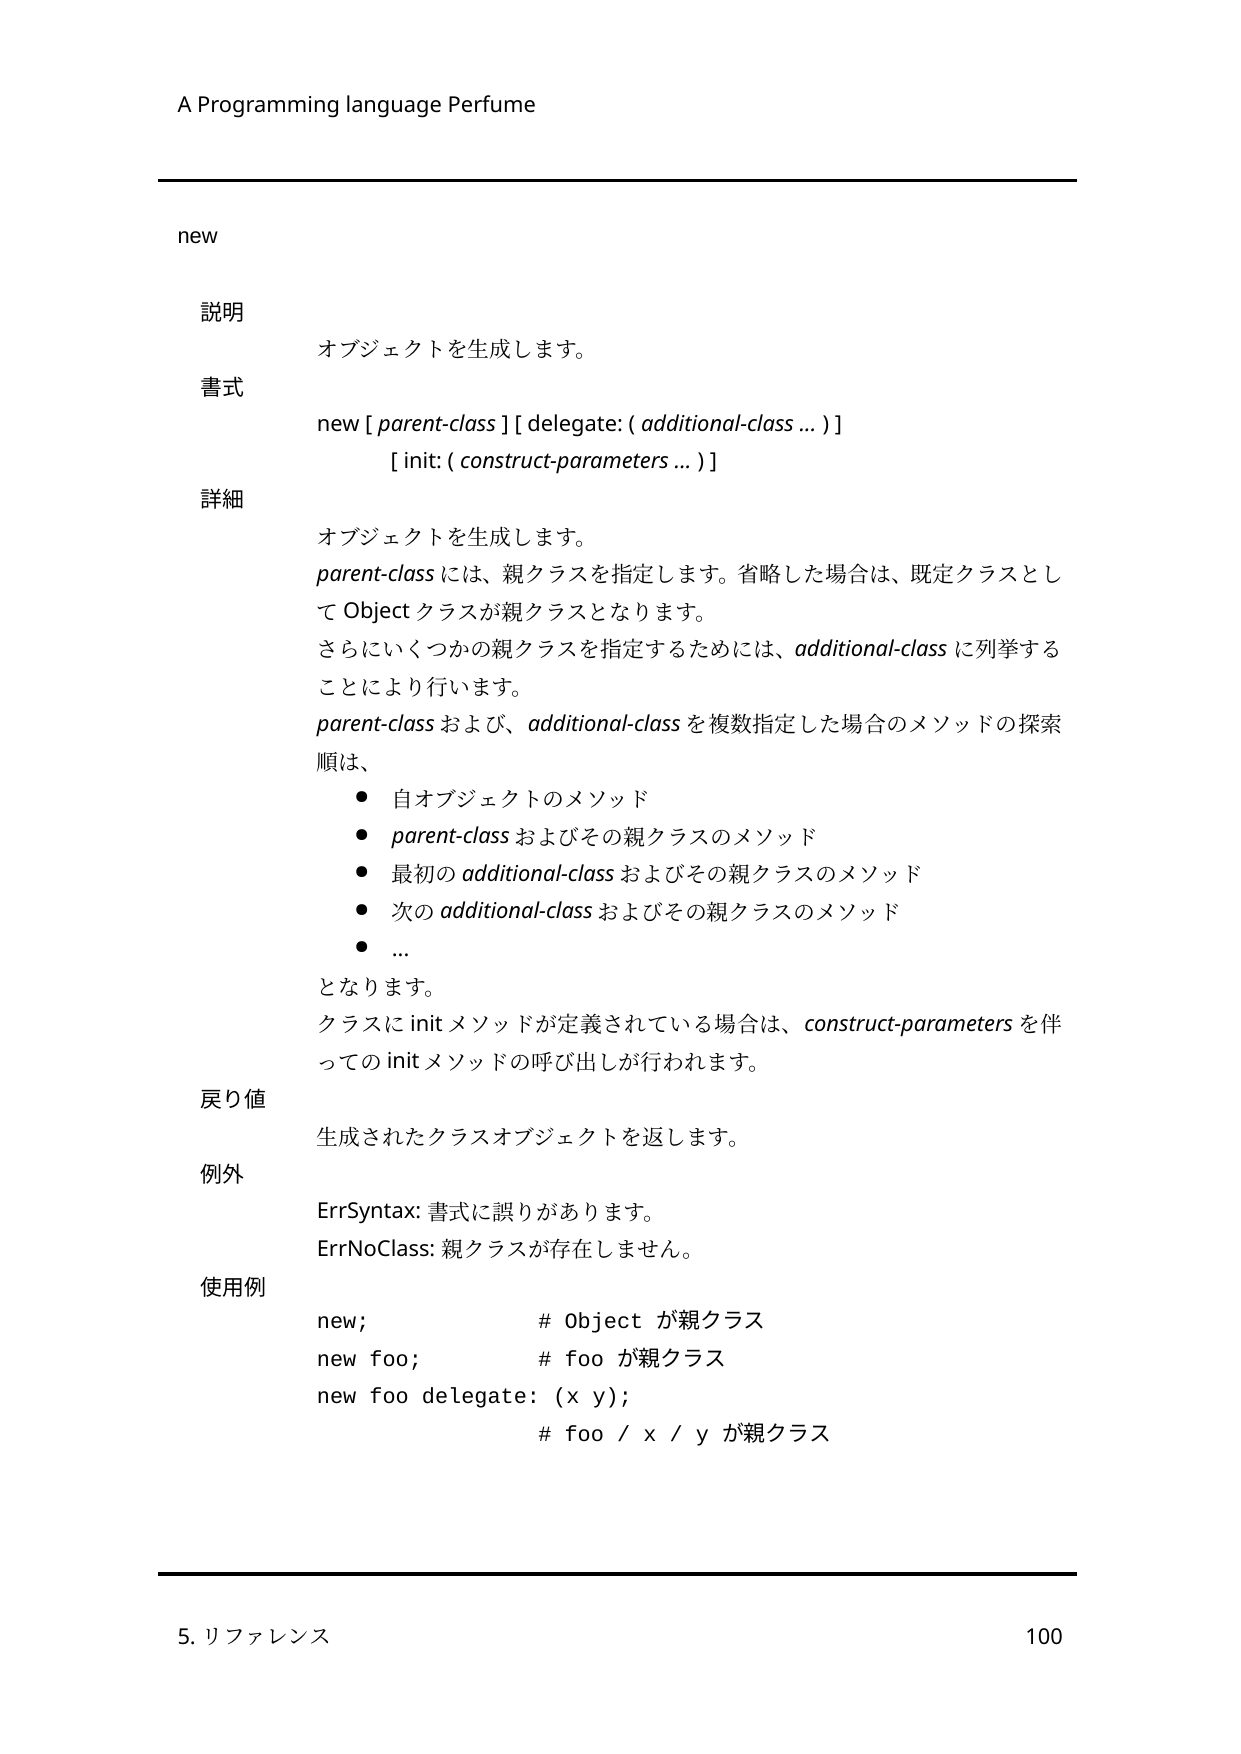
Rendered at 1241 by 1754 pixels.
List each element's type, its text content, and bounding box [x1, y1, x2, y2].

table_cell 戻り値 [200, 1079, 317, 1154]
table_cell 例外 [200, 1154, 317, 1267]
table_cell 生成されたクラスオブジェクトを返します。 [317, 1079, 1062, 1154]
subtitle new [177, 217, 1063, 254]
table_cell 使用例 [200, 1267, 317, 1454]
table_cell 詳細 [200, 479, 317, 1079]
table_header オブジェクトを生成します。 [317, 292, 1062, 367]
table_cell 書式 [200, 367, 317, 479]
table_cell new; # Object が親クラス new foo; # foo が親クラス new foo delegate: (x y); # foo / x / y が親クラス [317, 1267, 1062, 1454]
table_cell オブジェクトを生成します。 parent-classには、親クラスを指定します。省略した場合は、既定クラスとしてObjectクラスが親クラスとなります。 さらにいくつかの親クラスを指定するためには、additional-class に列挙することにより行います。 parent-classおよび、additional-classを複数指定した場合のメソッドの探索順は、 自オブジェクトのメソッド parent-classおよびその親クラスのメソッド 最初のadditional-classおよびその親クラスのメソッド 次のadditional-classおよびその親クラスのメソッド ... となります。 クラスにinitメソッドが定義されている場合は、construct-parametersを伴ってのinitメソッドの呼び出しが行われます。 [317, 479, 1062, 1079]
table_cell new [ parent-class ] [ delegate: ( additional-class ... ) ] [ init: ( construct-parameters ... ) ] [317, 367, 1062, 479]
table_cell ErrSyntax: 書式に誤りがあります。 ErrNoClass: 親クラスが存在しません。 [317, 1154, 1062, 1267]
table_header 説明 [200, 292, 317, 367]
